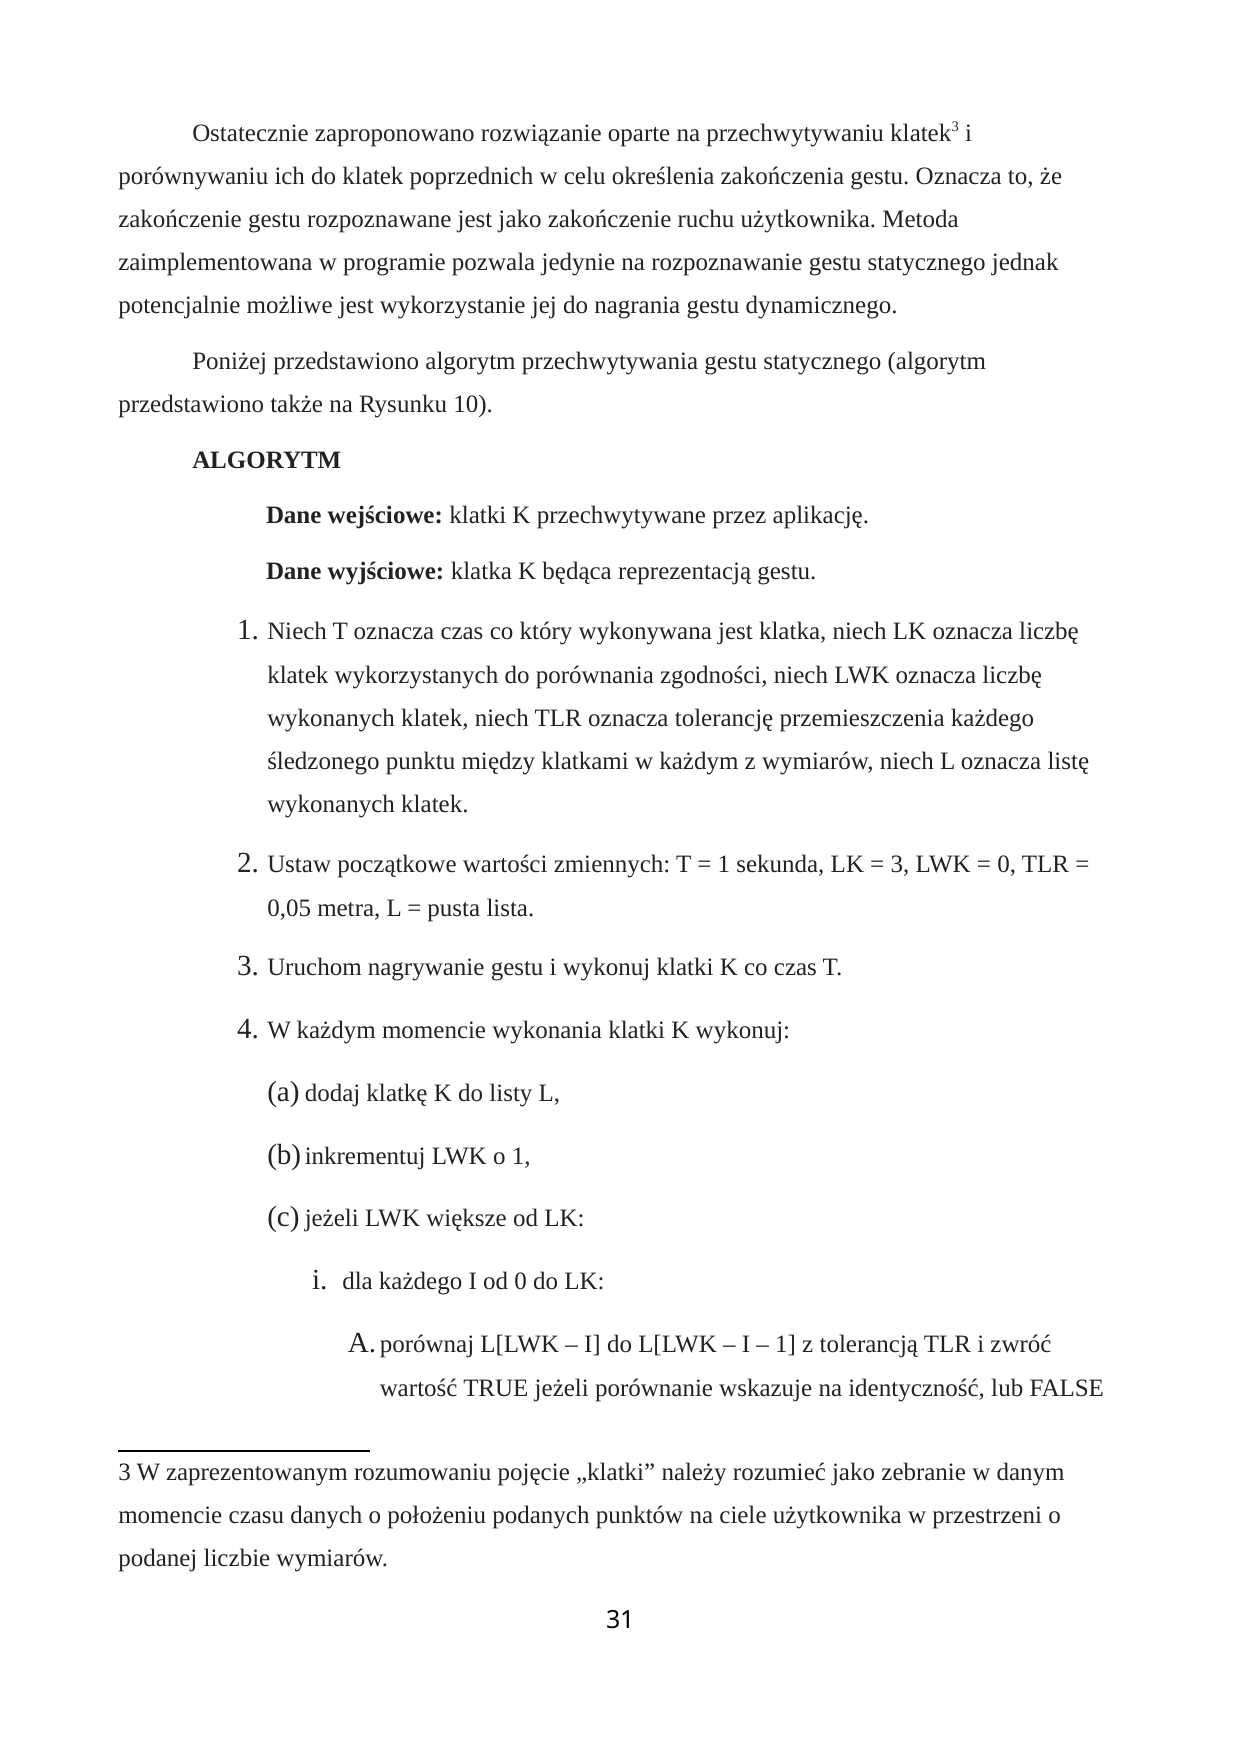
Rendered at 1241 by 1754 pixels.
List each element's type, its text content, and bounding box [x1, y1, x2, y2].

list Niech T oznacza czas co który wykonywana jest klatka, niech LK oznacza liczbę klatek wykorzystanych do porównania zgodności, niech LWK oznacza liczbę wykonanych klatek, niech TLR oznacza tolerancję przemieszczenia każdego śledzonego punktu między klatkami w każdym z wymiarów, niech L oznacza listę wykonanych klatek. [229, 612, 1122, 818]
list jeżeli LWK większe od LK: [267, 1199, 1122, 1233]
list porównaj L[LWK – I] do L[LWK – I – 1] z tolerancją TLR i zwróć wartość TRUE jeżeli porównanie wskazuje na identyczność, lub FALSE [342, 1325, 1122, 1402]
text Poniżej przedstawiono algorytm przechwytywania gestu statycznego (algorytm przedstawiono także na Rysunku 10). [118, 346, 1122, 418]
text Dane wyjściowe: klatka K będąca reprezentacją gestu. [118, 556, 1122, 585]
text Dane wejściowe: klatki K przechwytywane przez aplikację. [118, 501, 1122, 529]
list Uruchom nagrywanie gestu i wykonuj klatki K co czas T. [229, 948, 1122, 982]
list dodaj klatkę K do listy L, [267, 1074, 1122, 1107]
text W zaprezentowanym rozumowaniu pojęcie „klatki” należy rozumieć jako zebranie w danym momencie czasu danych o położeniu podanych punktów na ciele użytkownika w przestrzeni o podanej liczbie wymiarów. [118, 1457, 1122, 1572]
list inkrementuj LWK o 1, [267, 1137, 1122, 1170]
text ALGORYTM [118, 445, 1122, 474]
text Ostatecznie zaproponowano rozwiązanie oparte na przechwytywaniu klatek i porównywaniu ich do klatek poprzednich w celu określenia zakończenia gestu. Oznacza to, że zakończenie gestu rozpoznawane jest jako zakończenie ruchu użytkownika. Metoda zaimplementowana w programie pozwala jedynie na rozpoznawanie gestu statycznego jednak potencjalnie możliwe jest wykorzystanie jej do nagrania gestu dynamicznego. [118, 118, 1122, 319]
list W każdym momencie wykonania klatki K wykonuj: [229, 1011, 1122, 1045]
list Ustaw początkowe wartości zmiennych: T = 1 sekunda, LK = 3, LWK = 0, TLR = 0,05 metra, L = pusta lista. [229, 845, 1122, 921]
list dla każdego I od 0 do LK: [304, 1262, 1122, 1296]
